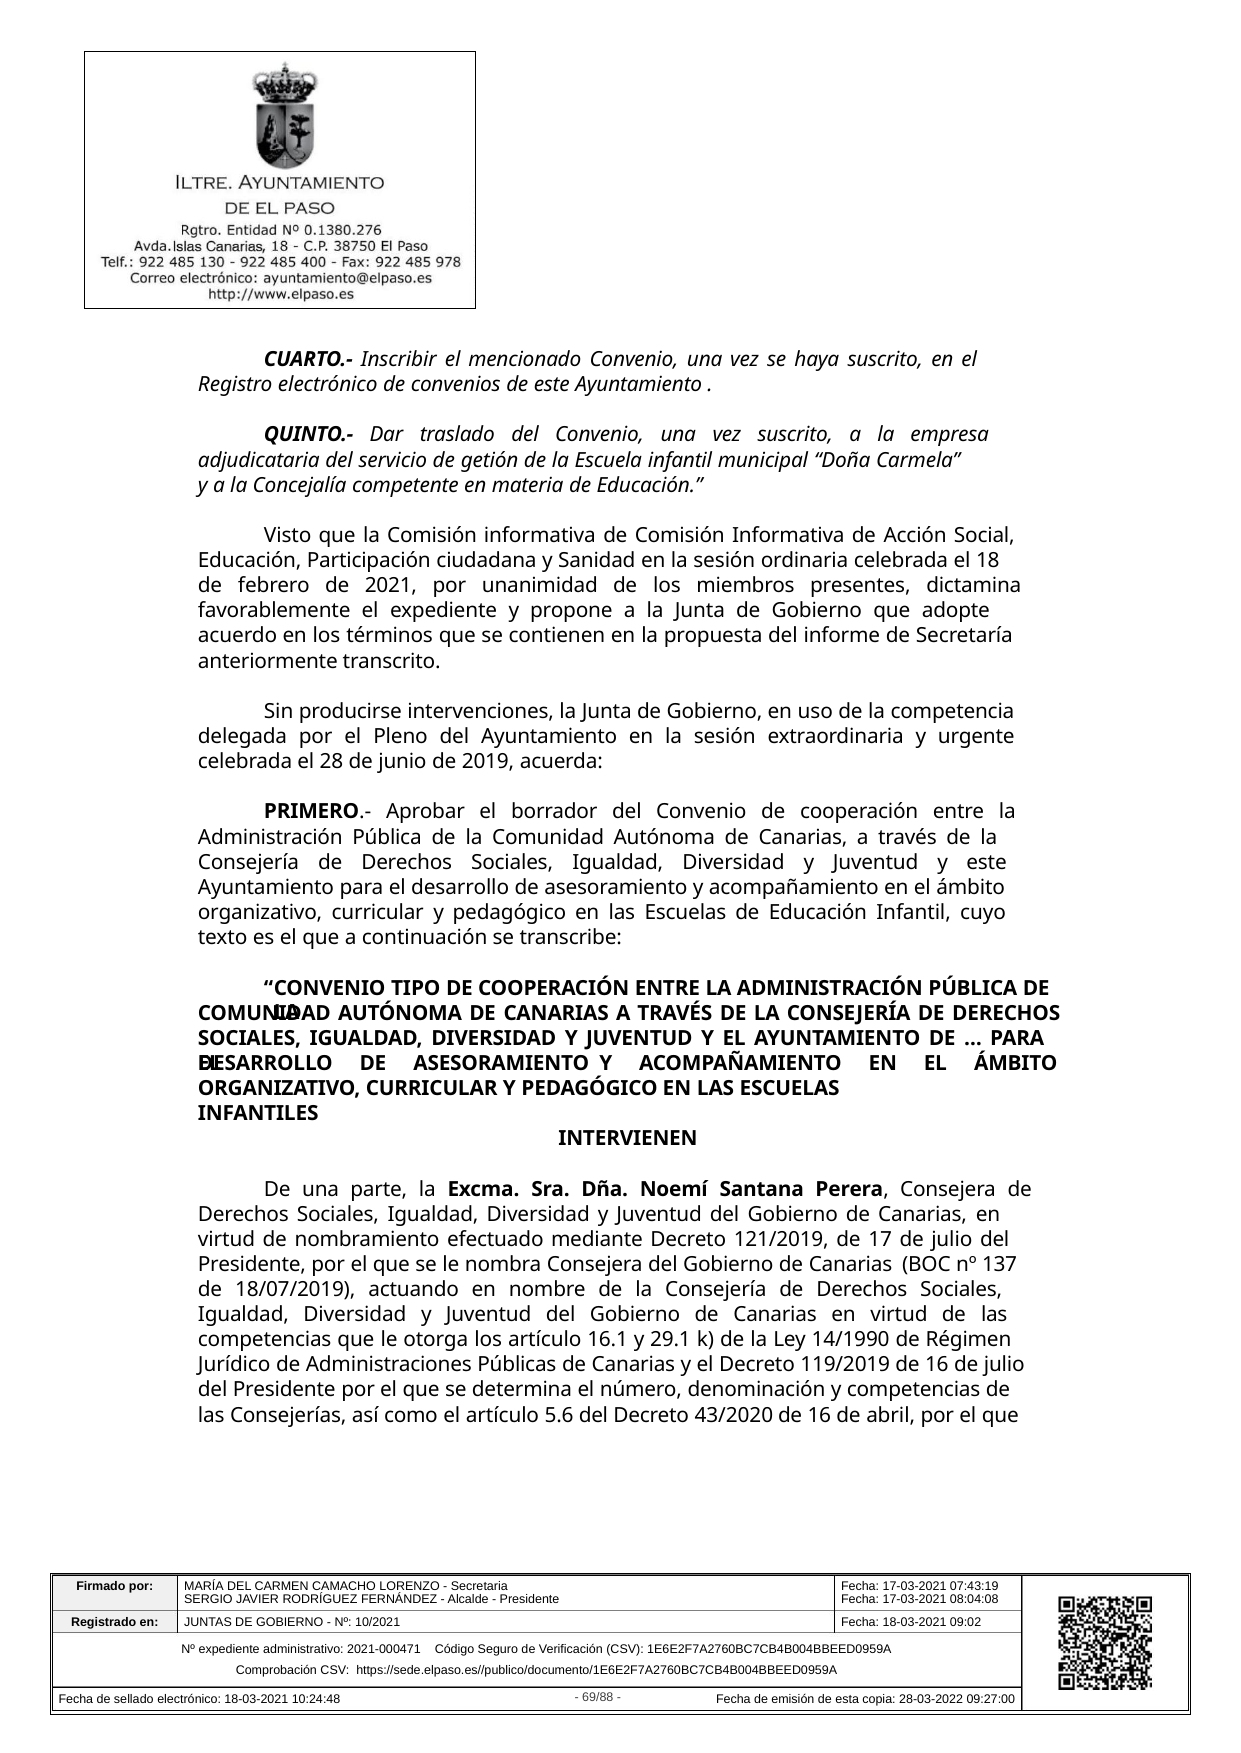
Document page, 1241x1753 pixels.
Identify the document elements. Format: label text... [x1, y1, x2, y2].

text Jurídico de Administraciones Públicas de Canarias y el Decreto 119/2019 de 16 de julio [198, 1352, 1068, 1377]
text Registro electrónico de convenios de este Ayuntamiento . [198, 372, 1067, 397]
text SERGIO JAVIER RODRÍGUEZ FERNÁNDEZ - Alcalde - Presidente [184, 1593, 586, 1607]
text delegada por el Pleno del Ayuntamiento en la sesión extraordinaria y urgente [198, 724, 1068, 748]
text Ayuntamiento para el desarrollo de asesoramiento y acompañamiento en el ámbito [198, 874, 1068, 899]
text COMUNIDAD AUTÓNOMA DE CANARIAS A TRAVÉS DE LA CONSEJERÍA DE DERECHOS [198, 1000, 1068, 1025]
text CUARTO.- Inscribir el mencionado Convenio, una vez se haya suscrito, en el [264, 346, 1067, 371]
picture [51, 1574, 1190, 1714]
text CONVENIO TIPO DE COOPERACIÓN ENTRE LA ADMINISTRACIÓN PÚBLICA DE LA [273, 975, 1067, 1000]
text - 69/88 - [574, 1691, 640, 1705]
text acuerdo en los términos que se contienen en la propuesta del informe de Secretaría [198, 623, 1068, 648]
text Derechos Sociales, Igualdad, Diversidad y Juventud del Gobierno de Canarias, en [198, 1201, 1068, 1226]
text PRIMERO.- Aprobar el borrador del Convenio de cooperación entre la [264, 799, 1068, 824]
text Presidente, por el que se le nombra Consejera del Gobierno de Canarias (BOC nº 137 [198, 1252, 1068, 1276]
text del Presidente por el que se determina el número, denominación y competencias de [198, 1377, 1068, 1402]
text De una parte, la Excma. Sra. Dña. Noemí Santana Perera, Consejera de [264, 1176, 1068, 1201]
text competencias que le otorga los artículo 16.1 y 29.1 k) de la Ley 14/1990 de Régimen [198, 1327, 1068, 1351]
text MARÍA DEL CARMEN CAMACHO LORENZO - Secretaria [184, 1579, 586, 1593]
text Fecha de emisión de esta copia: 28-03-2022 09:27:00 [716, 1692, 1040, 1706]
text celebrada el 28 de junio de 2019, acuerda: [198, 749, 1068, 773]
text Fecha: 17-03-2021 08:04:08 [841, 1593, 1022, 1607]
text ACOMPAÑAMIENTO EN EL ÁMBITO [639, 1050, 1068, 1075]
text Visto que la Comisión informativa de Comisión Informativa de Acción Social, [264, 523, 1068, 547]
text Nº expediente administrativo: 2021-000471 Código Seguro de Verificación (CSV): 1E6E2F7A2760BC7CB4B004BBEED0959A [181, 1642, 917, 1656]
text DESARROLLO DE ASESORAMIENTO [198, 1050, 597, 1075]
text Administración Pública de la Comunidad Autónoma de Canarias, a través de la [198, 824, 1068, 849]
text Y [599, 1050, 637, 1075]
picture [85, 52, 475, 308]
text texto es el que a continuación se transcribe: [198, 925, 1068, 949]
text de 18/07/2019), actuando en nombre de la Consejería de Derechos Sociales, [198, 1277, 1068, 1301]
text QUINTO.- Dar traslado del Convenio, una vez suscrito, a la empresa [264, 422, 1068, 447]
text virtud de nombramiento efectuado mediante Decreto 121/2019, de 17 de julio del [198, 1227, 1068, 1251]
text ORGANIZATIVO, CURRICULAR Y PEDAGÓGICO EN LAS ESCUELAS INFANTILES [198, 1075, 963, 1125]
text Registrado en: [71, 1615, 177, 1629]
text anteriormente transcrito. [198, 648, 1068, 673]
text y a la Concejalía competente en materia de Educación.” [198, 473, 1068, 497]
text Sin producirse intervenciones, la Junta de Gobierno, en uso de la competencia [264, 699, 1068, 723]
text Fecha: 17-03-2021 07:43:19 [841, 1579, 1022, 1593]
text adjudicataria del servicio de getión de la Escuela infantil municipal “Doña Carmela” [198, 448, 1068, 472]
text Consejería de Derechos Sociales, Igualdad, Diversidad y Juventud y este [198, 849, 1068, 874]
text “ [264, 975, 273, 1000]
text organizativo, curricular y pedagógico en las Escuelas de Educación Infantil, cuyo [198, 900, 1068, 924]
text INTERVIENEN [558, 1126, 707, 1151]
text Comprobación CSV: https://sede.elpaso.es//publico/documento/1E6E2F7A2760BC7CB4B004BBEED0959A [236, 1663, 917, 1677]
text favorablemente el expediente y propone a la Junta de Gobierno que adopte [198, 598, 1068, 623]
text Igualdad, Diversidad y Juventud del Gobierno de Canarias en virtud de las [198, 1302, 1068, 1326]
text las Consejerías, así como el artículo 5.6 del Decreto 43/2020 de 16 de abril, por el que [198, 1402, 1068, 1427]
text Fecha de sellado electrónico: 18-03-2021 10:24:48 [58, 1692, 365, 1706]
text JUNTAS DE GOBIERNO - Nº: 10/2021 [184, 1615, 426, 1629]
text SOCIALES, IGUALDAD, DIVERSIDAD Y JUVENTUD Y EL AYUNTAMIENTO DE … PARA EL [198, 1025, 1068, 1075]
text Educación, Participación ciudadana y Sanidad en la sesión ordinaria celebrada el 18 [198, 548, 1068, 572]
text Firmado por: [76, 1579, 172, 1593]
text Fecha: 18-03-2021 09:02 [841, 1615, 1002, 1629]
text de febrero de 2021, por unanimidad de los miembros presentes, dictamina [198, 573, 1068, 598]
